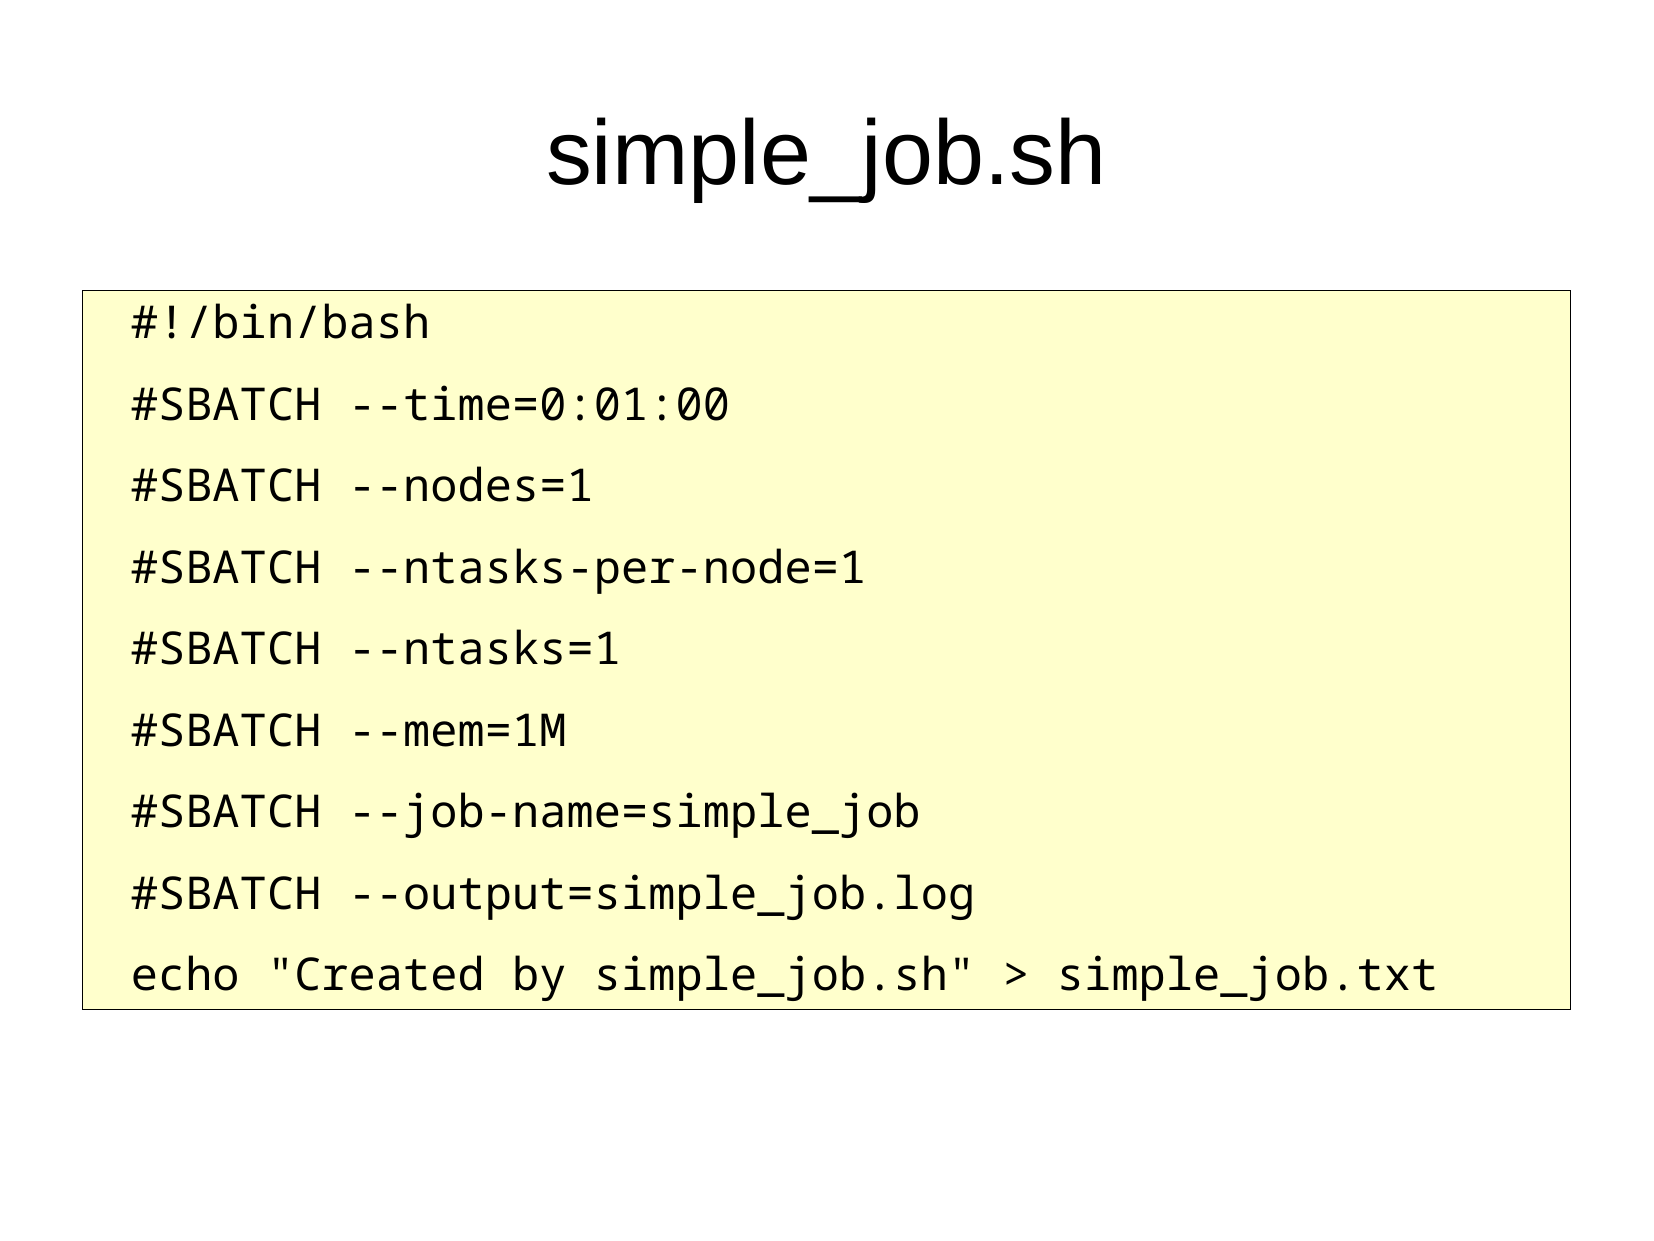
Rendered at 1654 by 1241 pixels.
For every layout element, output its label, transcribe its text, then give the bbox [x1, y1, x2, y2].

list #!/bin/bash #SBATCH --time=0:01:00 #SBATCH --nodes=1 #SBATCH --ntasks-per-node=1 #SBATCH --ntasks=1 #SBATCH --mem=1M #SBATCH --job-name=simple_job #SBATCH --output=simple_job.log echo "Created by simple_job.sh" > simple_job.txt [82, 290, 1571, 1010]
title simple_job.sh [82, 49, 1571, 257]
